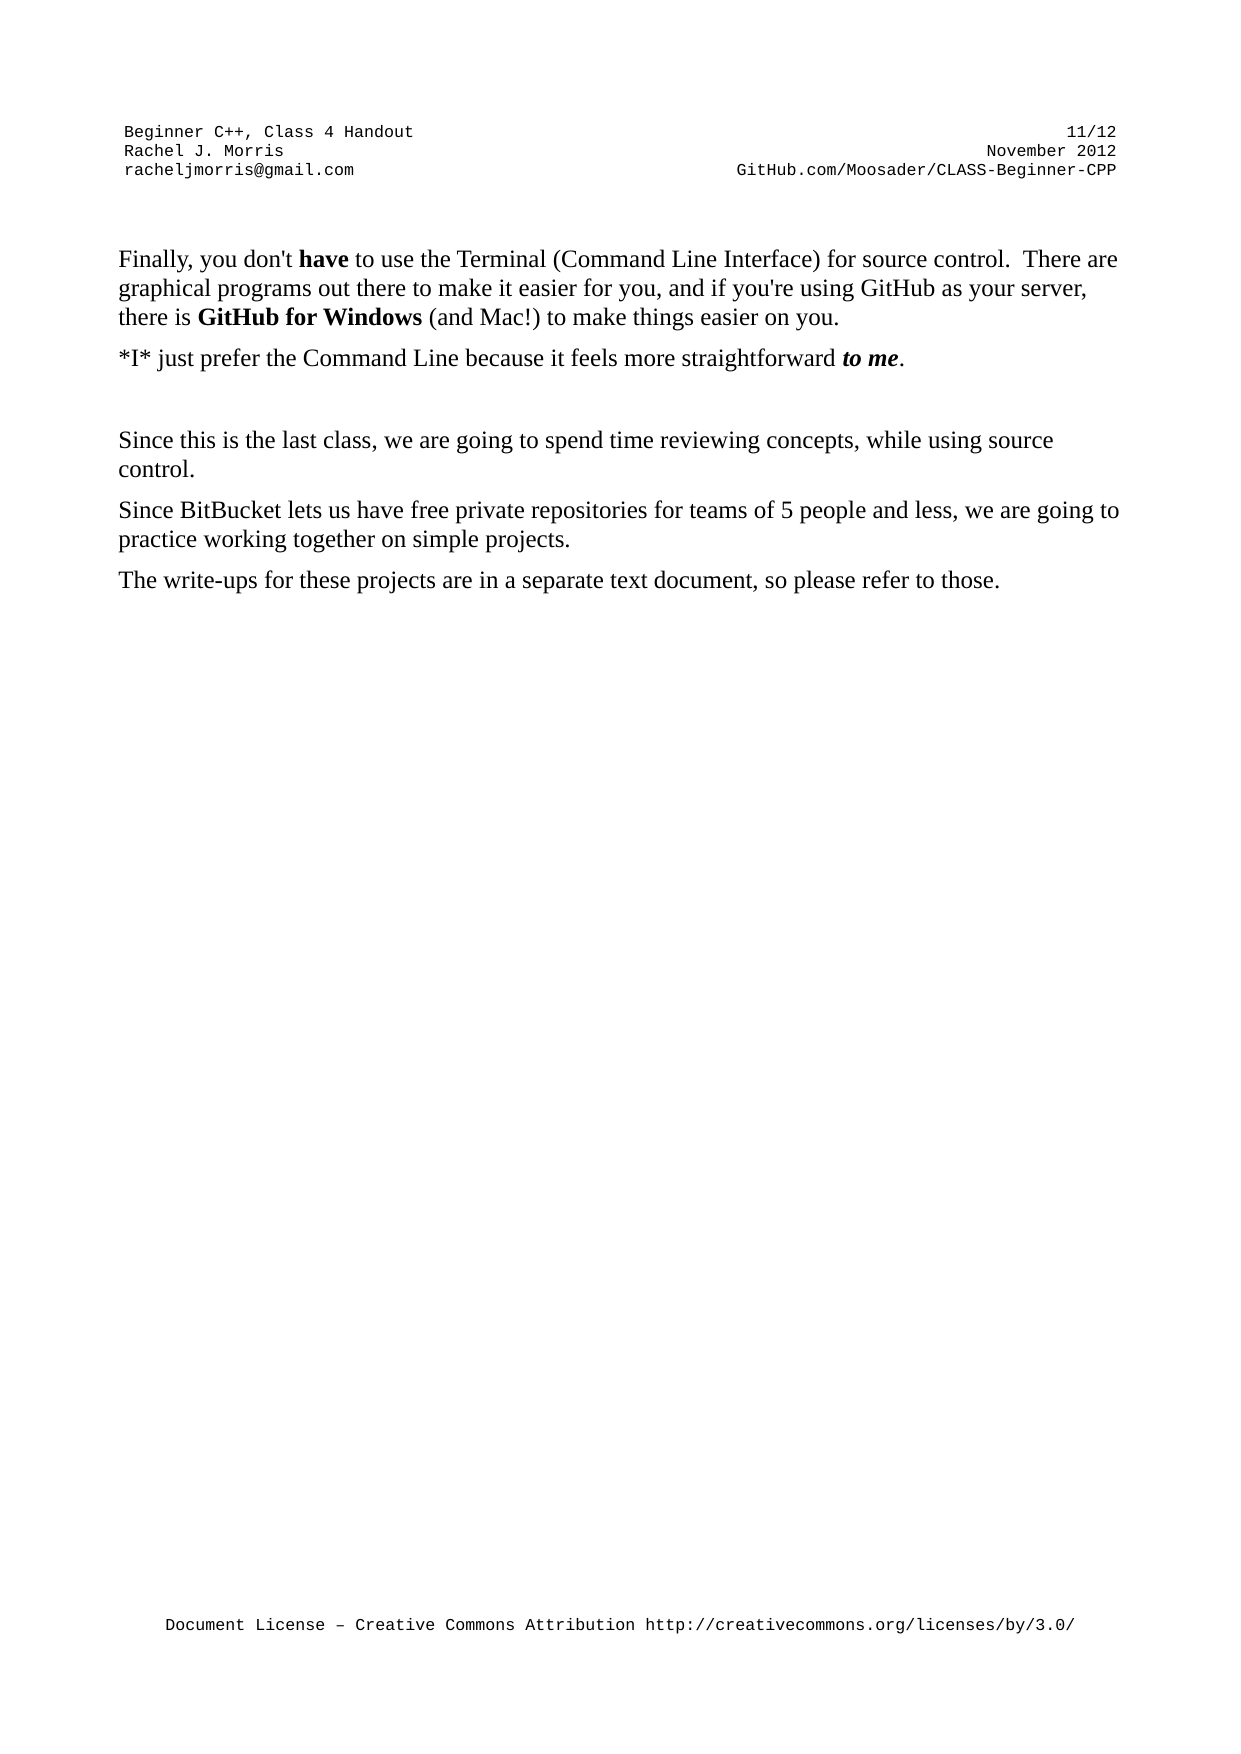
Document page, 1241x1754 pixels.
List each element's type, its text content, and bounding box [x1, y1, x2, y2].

text Finally, you don't have to use the Terminal (Command Line Interface) for source control. There are graphical programs out there to make it easier for you, and if you're using GitHub as your server, there is GitHub for Windows (and Mac!) to make things easier on you. [118, 244, 1122, 331]
text The write-ups for these projects are in a separate text document, so please refer to those. [118, 566, 1122, 594]
text Since BitBucket lets us have free private repositories for teams of 5 people and less, we are going to practice working together on simple projects. [118, 496, 1122, 553]
text Since this is the last class, we are going to spend time reviewing concepts, while using source control. [118, 426, 1122, 483]
text *I* just prefer the Command Line because it feels more straightforward to me. [118, 343, 1122, 372]
